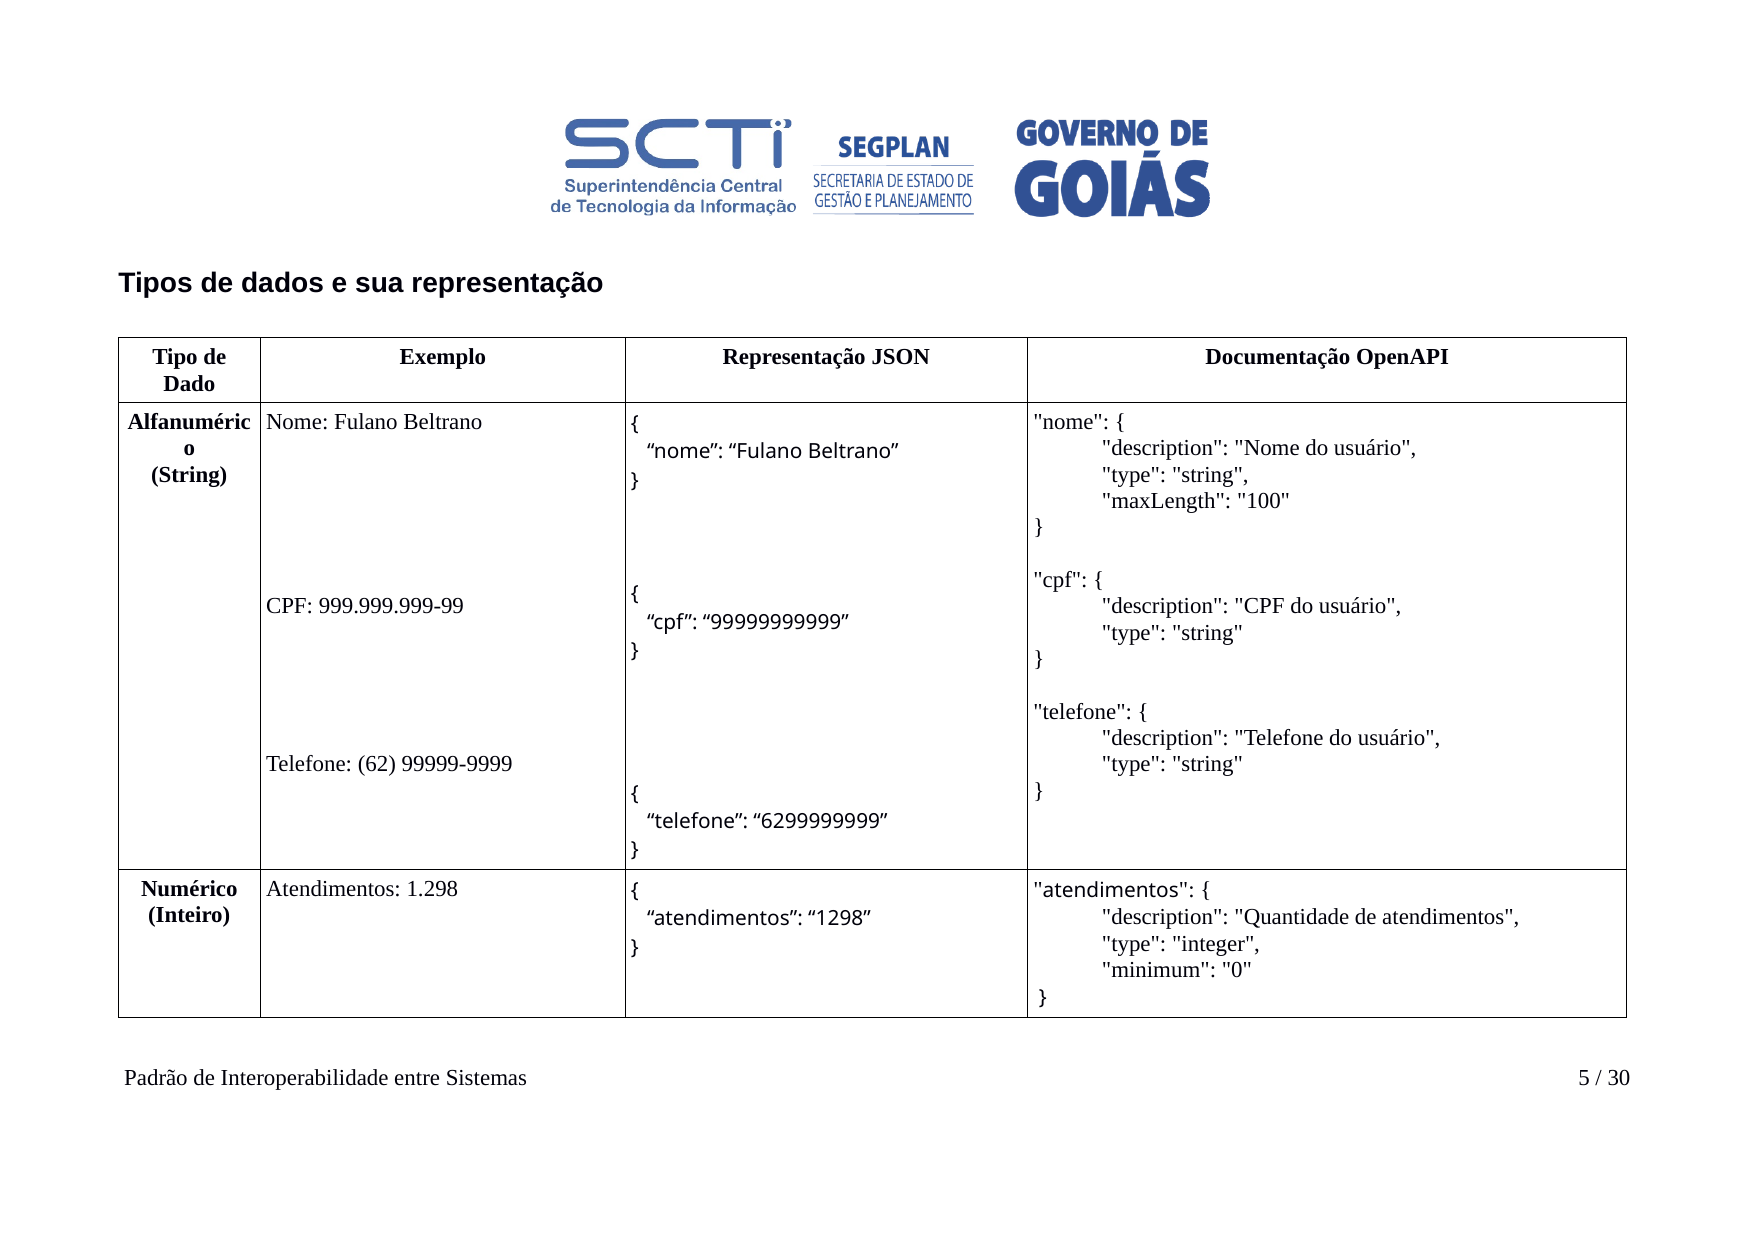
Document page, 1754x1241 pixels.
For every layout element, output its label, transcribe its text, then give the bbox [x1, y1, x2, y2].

table_cell Nome: Fulano Beltrano CPF: 999.999.999-99 Telefone: (62) 99999-9999 [261, 403, 625, 869]
table_cell Alfanumérico (String) [119, 403, 260, 869]
table_header Tipo de Dado [119, 338, 260, 402]
table_cell "nome": { "description": "Nome do usuário", "type": "string", "maxLength": "100" } "cpf": { "description": "CPF do usuário", "type": "string" } "telefone": { "description": "Telefone do usuário", "type": "string" } [1028, 403, 1626, 869]
subtitle Tipos de dados e sua representação [118, 266, 1636, 298]
table_cell { “atendimentos”: “1298” } [626, 870, 1027, 1017]
table_cell Numérico (Inteiro) [119, 870, 260, 1017]
table_header Documentação OpenAPI [1028, 338, 1626, 402]
table_header Representação JSON [626, 338, 1027, 402]
table_cell "atendimentos": { "description": "Quantidade de atendimentos", "type": "integer", "minimum": "0" } [1028, 870, 1626, 1017]
table_cell { “nome”: “Fulano Beltrano” } { “cpf”: “99999999999” } { “telefone”: “6299999999” } [626, 403, 1027, 869]
table_cell Atendimentos: 1.298 [261, 870, 625, 1017]
table_header Exemplo [261, 338, 625, 402]
